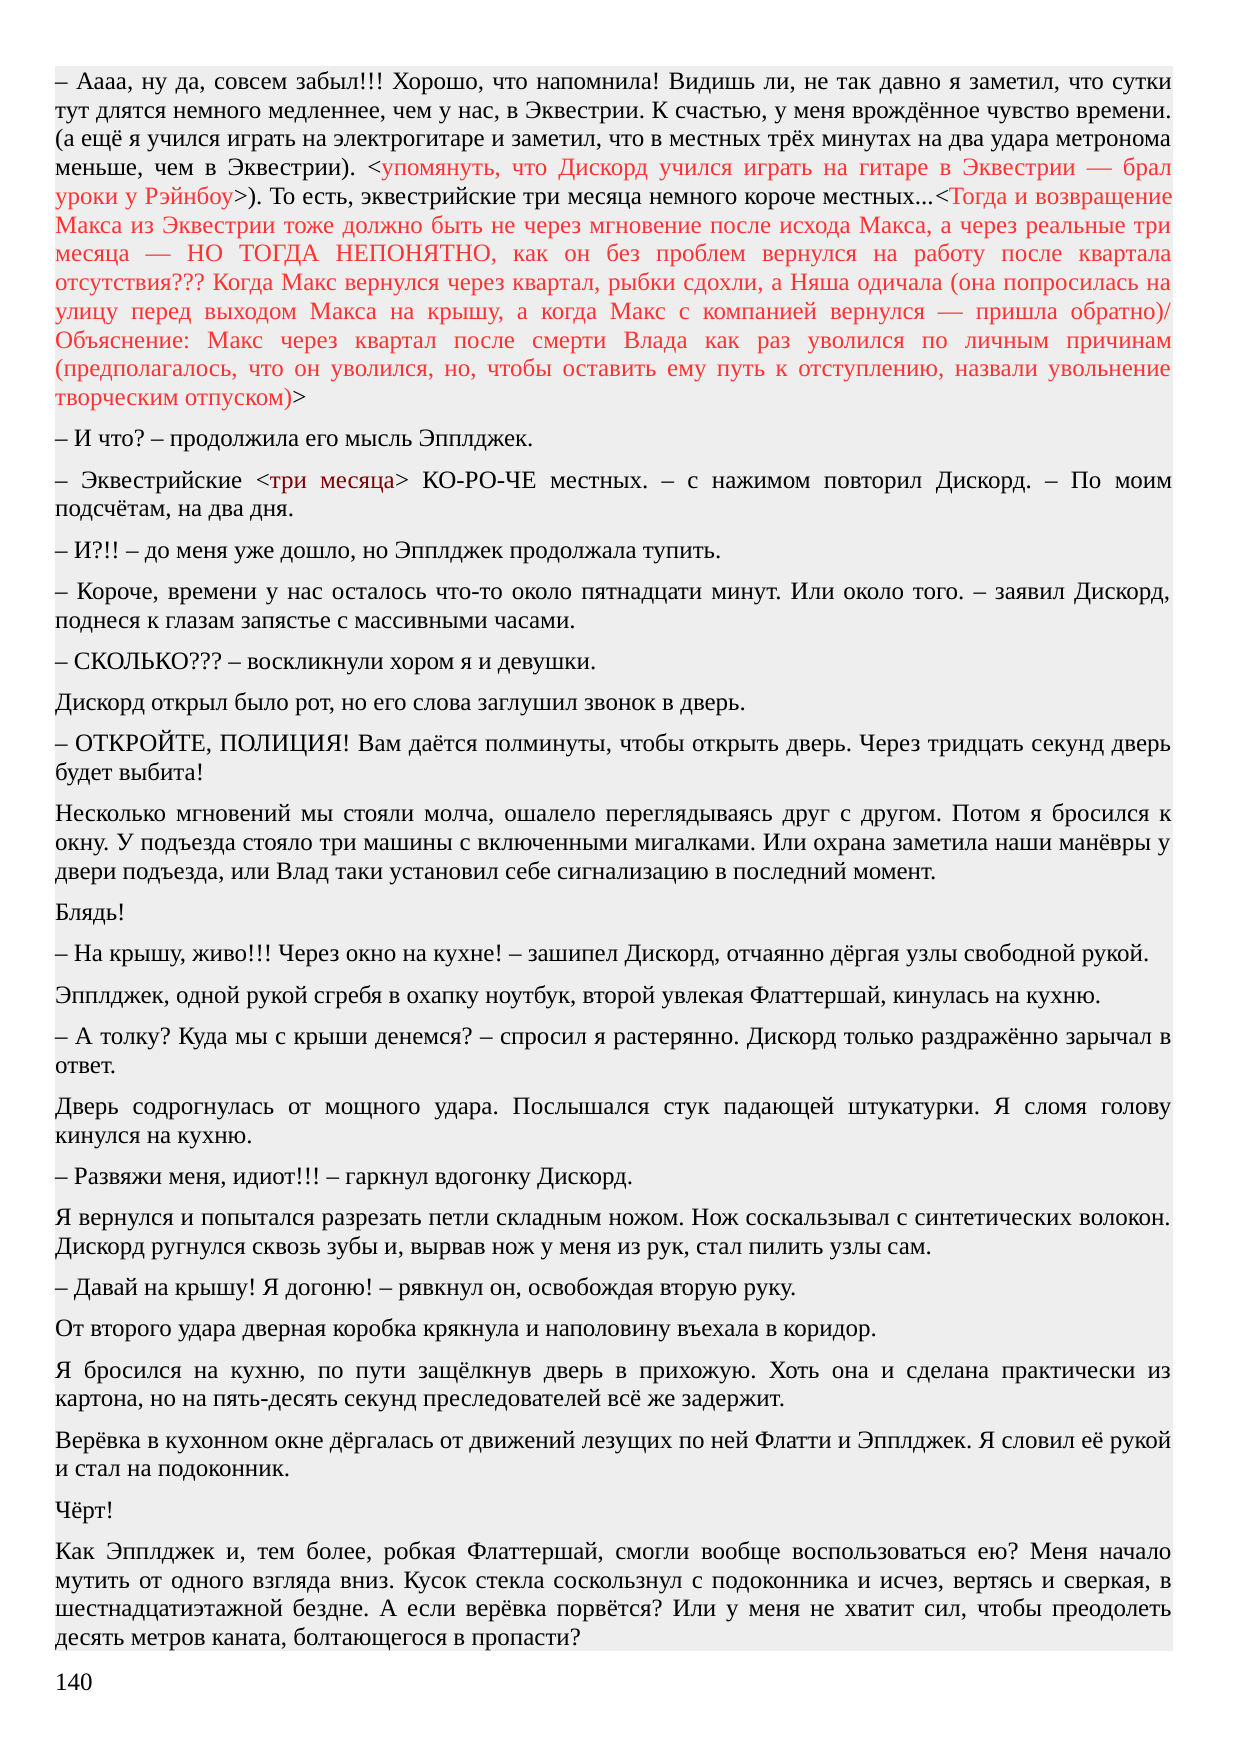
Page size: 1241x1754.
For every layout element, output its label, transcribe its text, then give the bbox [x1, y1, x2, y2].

text Я бросился на кухню, по пути защёлкнув дверь в прихожую. Хоть она и сделана практически из картона, но на пять-десять секунд преследователей всё же задержит. [55, 1355, 1173, 1412]
text Эпплджек, одной рукой сгребя в охапку ноутбук, второй увлекая Флаттершай, кинулась на кухню. [55, 980, 1173, 1008]
text Блядь! [55, 897, 1173, 926]
text – А толку? Куда мы с крыши денемся? – спросил я растерянно. Дискорд только раздражённо зарычал в ответ. [55, 1021, 1173, 1078]
text – ОТКРОЙТЕ, ПОЛИЦИЯ! Вам даётся полминуты, чтобы открыть дверь. Через тридцать секунд дверь будет выбита! [55, 728, 1173, 786]
text Дискорд открыл было рот, но его слова заглушил звонок в дверь. [55, 687, 1173, 716]
text – И?!! – до меня уже дошло, но Эпплджек продолжала тупить. [55, 535, 1173, 563]
text Верёвка в кухонном окне дёргалась от движений лезущих по ней Флатти и Эпплджек. Я словил её рукой и стал на подоконник. [55, 1425, 1173, 1482]
text – Короче, времени у нас осталось что-то около пятнадцати минут. Или около того. – заявил Дискорд, поднеся к глазам запястье с массивными часами. [55, 576, 1173, 633]
text Несколько мгновений мы стояли молча, ошалело переглядываясь друг с другом. Потом я бросился к окну. У подъезда стояло три машины с включенными мигалками. Или охрана заметила наши манёвры у двери подъезда, или Влад таки установил себе сигнализацию в последний момент. [55, 798, 1173, 885]
text – На крышу, живо!!! Через окно на кухне! – зашипел Дискорд, отчаянно дёргая узлы свободной рукой. [55, 938, 1173, 967]
text Я вернулся и попытался разрезать петли складным ножом. Нож соскальзывал с синтетических волокон. Дискорд ругнулся сквозь зубы и, вырвав нож у меня из рук, стал пилить узлы сам. [55, 1202, 1173, 1260]
text – СКОЛЬКО??? – воскликнули хором я и девушки. [55, 646, 1173, 675]
text – Развяжи меня, идиот!!! – гаркнул вдогонку Дискорд. [55, 1161, 1173, 1190]
text – Давай на крышу! Я догоню! – рявкнул он, освобождая вторую руку. [55, 1272, 1173, 1301]
text От второго удара дверная коробка крякнула и наполовину въехала в коридор. [55, 1313, 1173, 1342]
text – Аааа, ну да, совсем забыл!!! Хорошо, что напомнила! Видишь ли, не так давно я заметил, что сутки тут длятся немного медленнее, чем у нас, в Эквестрии. К счастью, у меня врождённое чувство времени. (а ещё я учился играть на электрогитаре и заметил, что в местных трёх минутах на два удара метронома меньше, чем в Эквестрии). <упомянуть, что Дискорд учился играть на гитаре в Эквестрии — брал уроки у Рэйнбоу>). То есть, эквестрийские три месяца немного короче местных...<Тогда и возвращение Макса из Эквестрии тоже должно быть не через мгновение после исхода Макса, а через реальные три месяца — НО ТОГДА НЕПОНЯТНО, как он без проблем вернулся на работу после квартала отсутствия??? Когда Макс вернулся через квартал, рыбки сдохли, а Няша одичала (она попросилась на улицу перед выходом Макса на крышу, а когда Макс с компанией вернулся — пришла обратно)/ Объяснение: Макс через квартал после смерти Влада как раз уволился по личным причинам (предполагалось, что он уволился, но, чтобы оставить ему путь к отступлению, назвали увольнение творческим отпуском)> [55, 66, 1173, 411]
text Как Эпплджек и, тем более, робкая Флаттершай, смогли вообще воспользоваться ею? Меня начало мутить от одного взгляда вниз. Кусок стекла соскользнул с подоконника и исчез, вертясь и сверкая, в шестнадцатиэтажной бездне. А если верёвка порвётся? Или у меня не хватит сил, чтобы преодолеть десять метров каната, болтающегося в пропасти? [55, 1536, 1173, 1651]
text Чёрт! [55, 1495, 1173, 1523]
text – Эквестрийские <три месяца> КО-РО-ЧЕ местных. – с нажимом повторил Дискорд. – По моим подсчётам, на два дня. [55, 465, 1173, 522]
text Дверь содрогнулась от мощного удара. Послышался стук падающей штукатурки. Я сломя голову кинулся на кухню. [55, 1091, 1173, 1148]
text – И что? – продолжила его мысль Эпплджек. [55, 423, 1173, 452]
